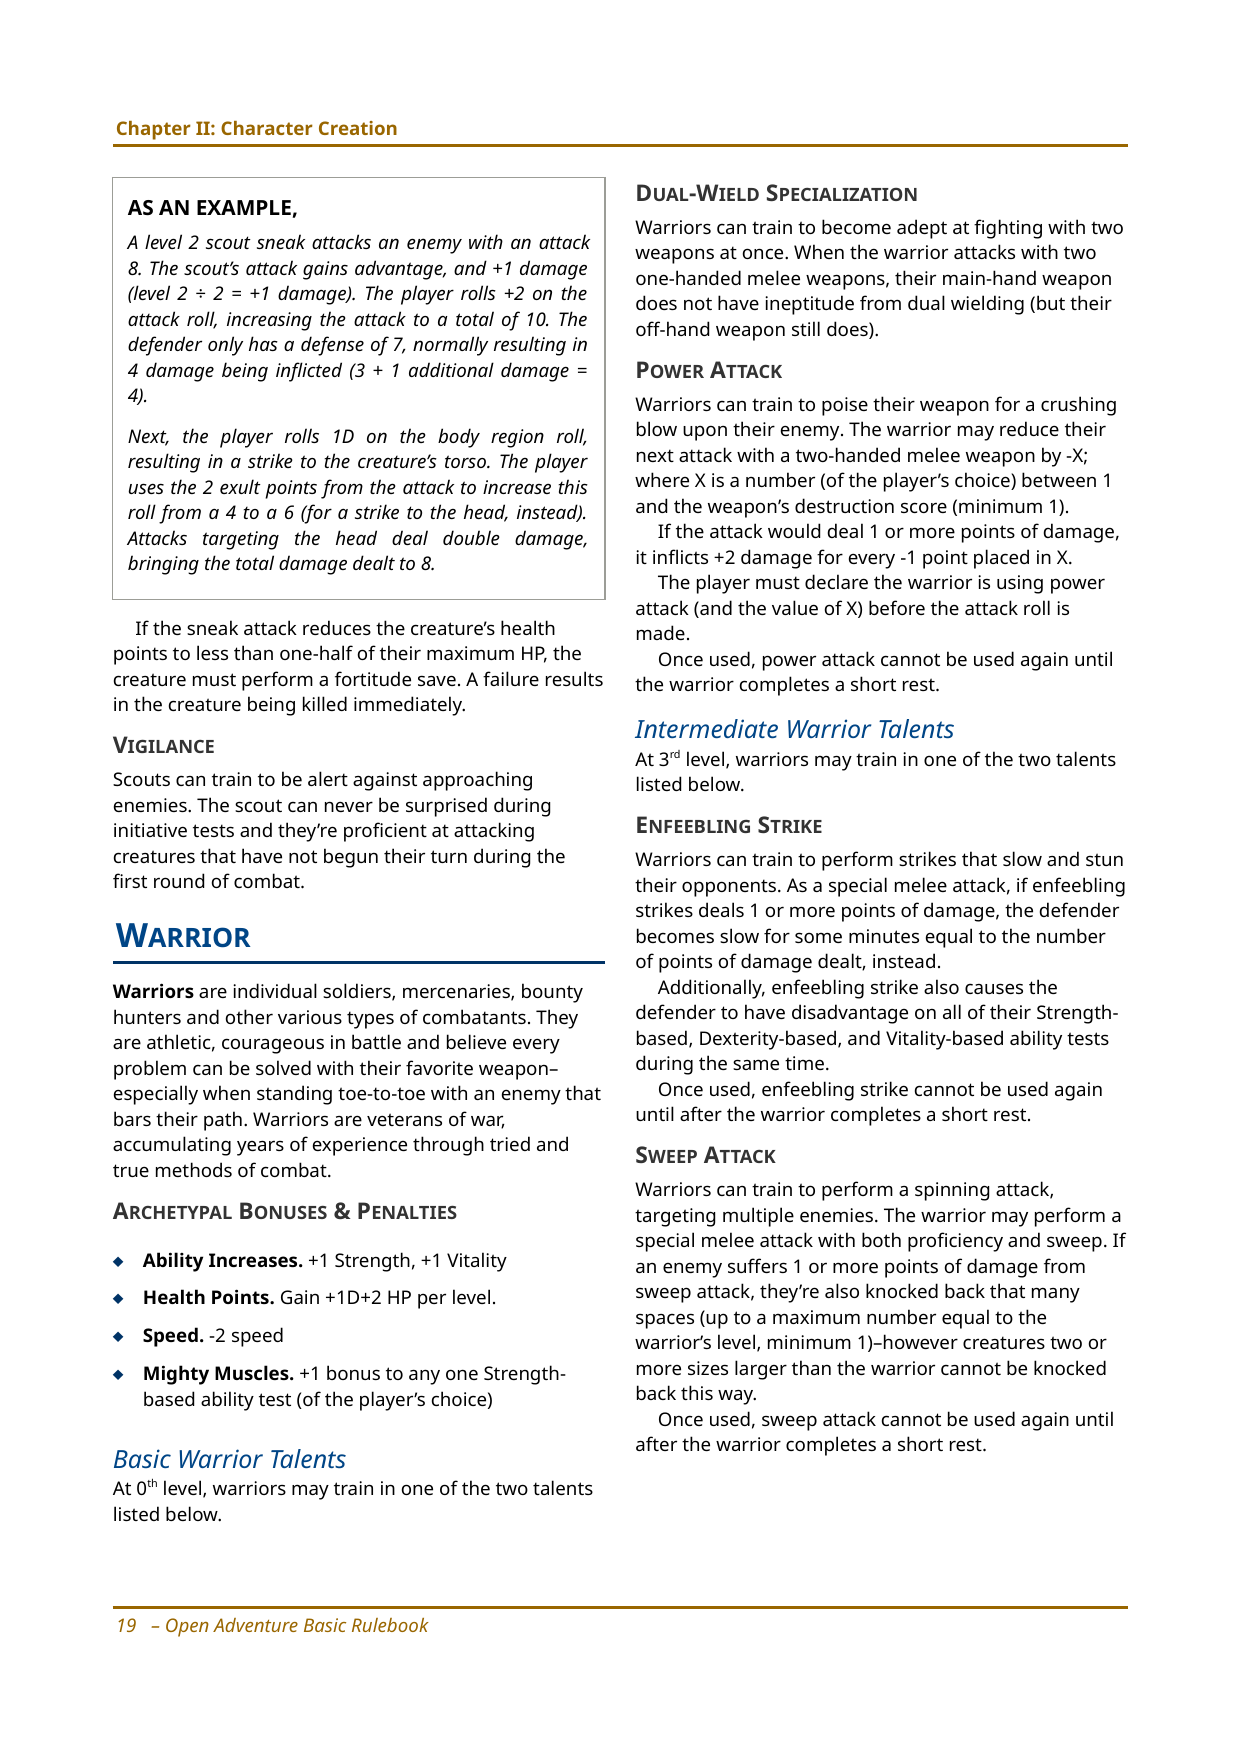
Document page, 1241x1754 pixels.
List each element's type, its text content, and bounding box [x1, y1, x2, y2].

list Mighty Muscles. +1 bonus to any one strength-based ability test (of the player’s choice) [113, 1361, 605, 1412]
subtitle Intermediate Warrior Talents [635, 712, 1128, 746]
table_header As An Example, A level 2 scout sneak attacks an enemy with an attack 8. The scout’s attack gains advantage, and +1 damage (level 2 ÷ 2 = +1 damage). The player rolls +2 on the attack roll, increasing the attack to a total of 10. The defender only has a defense of 7, normally resulting in 4 damage being inflicted (3 + 1 additional damage = 4). Next, the player rolls 1D on the body region roll, resulting in a strike to the creature’s torso. The player uses the 2 exult points from the attack to increase this roll from a 4 to a 6 (for a strike to the head, instead). Attacks targeting the head deal double damage, bringing the total damage dealt to 8. [113, 178, 604, 598]
subtitle Basic Warrior Talents [113, 1442, 605, 1476]
text Once used, power attack cannot be used again until the warrior completes a short rest. [635, 646, 1128, 697]
list Ability Increases. +1 Strength, +1 Vitality [113, 1247, 605, 1273]
subtitle Dual-Wield Specialization [635, 177, 1128, 208]
text Warriors are individual soldiers, mercenaries, bounty hunters and other various types of combatants. They are athletic, courageous in battle and believe every problem can be solved with their favorite weapon–especially when standing toe-to-toe with an enemy that bars their path. Warriors are veterans of war, accumulating years of experience through tried and true methods of combat. [113, 979, 605, 1183]
text At 3rd level, warriors may train in one of the two talents listed below. [635, 746, 1128, 797]
text The player must declare the warrior is using power attack (and the value of X) before the attack roll is made. [635, 569, 1128, 646]
text At 0th level, warriors may train in one of the two talents listed below. [113, 1476, 605, 1527]
text Once used, sweep attack cannot be used again until after the warrior completes a short rest. [635, 1406, 1128, 1457]
text If the sneak attack reduces the creature’s health points to less than one-half of their maximum HP, the creature must perform a fortitude save. A failure results in the creature being killed immediately. [113, 615, 605, 717]
subtitle Vigilance [113, 729, 605, 760]
text Warriors can train to perform a spinning attack, targeting multiple enemies. The warrior may perform a special melee attack with both proficiency and sweep. If an enemy suffers 1 or more points of damage from sweep attack, they’re also knocked back that many spaces (up to a maximum number equal to the warrior’s level, minimum 1)–however creatures two or more sizes larger than the warrior cannot be knocked back this way. [635, 1177, 1128, 1406]
list Speed. -2 speed [113, 1323, 605, 1348]
text Additionally, enfeebling strike also causes the defender to have disadvantage on all of their strength-based, dexterity-based, and vitality-based ability tests during the same time. [635, 974, 1128, 1076]
subtitle Power Attack [635, 354, 1128, 385]
subtitle Enfeebling Strike [635, 809, 1128, 841]
text Scouts can train to be alert against approaching enemies. The scout can never be surprised during initiative tests and they’re proficient at attacking creatures that have not begun their turn during the first round of combat. [113, 766, 605, 894]
text Warriors can train to perform strikes that slow and stun their opponents. As a special melee attack, if enfeebling strikes deals 1 or more points of damage, the defender becomes slow for some minutes equal to the number of points of damage dealt, instead. [635, 847, 1128, 974]
subtitle Archetypal Bonuses & Penalties [113, 1195, 605, 1226]
subtitle Sweep Attack [635, 1139, 1128, 1171]
text Warriors can train to become adept at fighting with two weapons at once. When the warrior attacks with two one-handed melee weapons, their main-hand weapon does not have ineptitude from dual wielding (but their off-hand weapon still does). [635, 214, 1128, 342]
text If the attack would deal 1 or more points of damage, it inflicts +2 damage for every -1 point placed in X. [635, 518, 1128, 569]
list Health Points. Gain +1D+2 HP per level. [113, 1284, 605, 1310]
text Once used, enfeebling strike cannot be used again until after the warrior completes a short rest. [635, 1076, 1128, 1127]
text Warriors can train to poise their weapon for a crushing blow upon their enemy. The warrior may reduce their next attack with a two-handed melee weapon by -X; where X is a number (of the player’s choice) between 1 and the weapon’s destruction score (minimum 1). [635, 391, 1128, 518]
